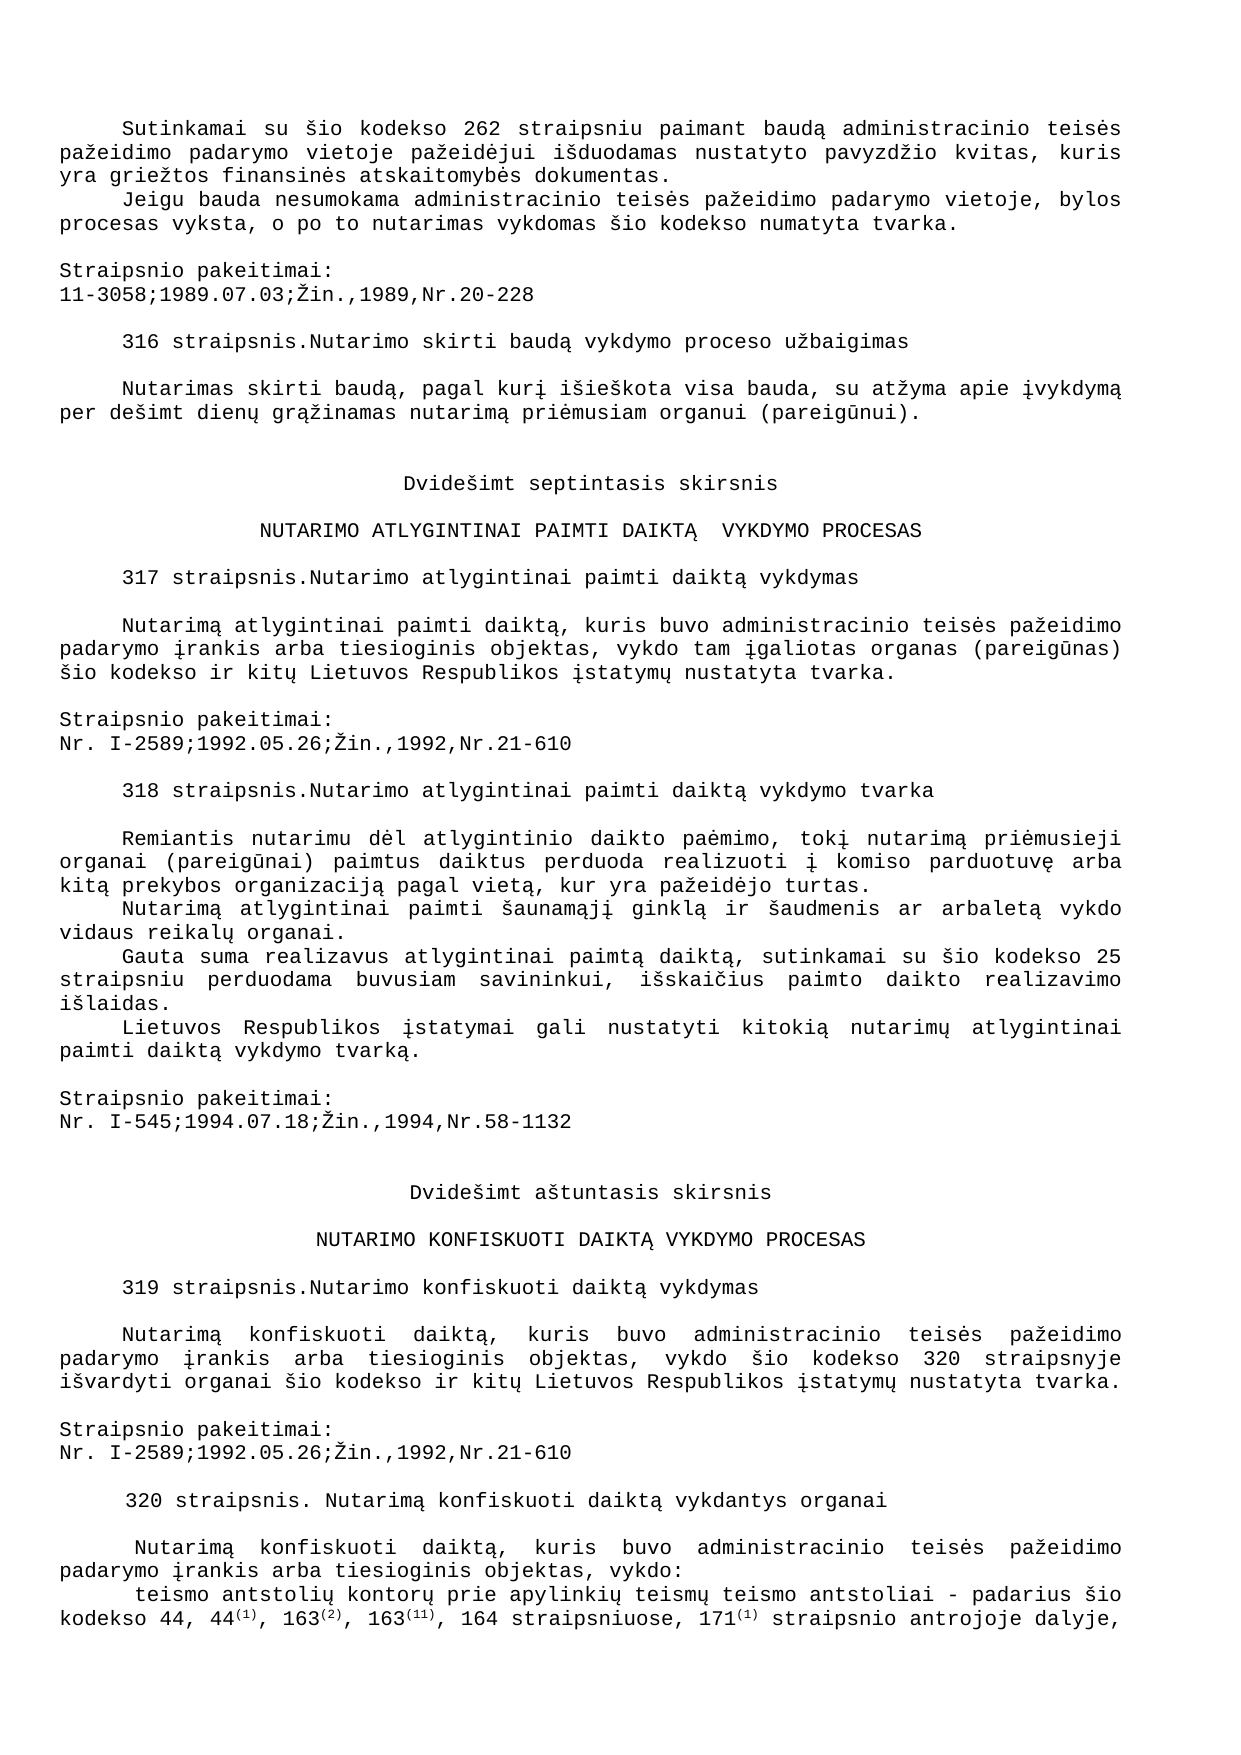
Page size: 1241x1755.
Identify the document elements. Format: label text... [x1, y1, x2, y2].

text Nr. I-545;1994.07.18;Žin.,1994,Nr.58-1132 [59, 1111, 1122, 1135]
text Jeigu bauda nesumokama administracinio teisės pažeidimo padarymo vietoje, bylos procesas vyksta, o po to nutarimas vykdomas šio kodekso numatyta tvarka. [59, 189, 1122, 236]
text NUTARIMO KONFISKUOTI DAIKTĄ VYKDYMO PROCESAS [59, 1229, 1122, 1253]
text 320 straipsnis. Nutarimą konfiskuoti daiktą vykdantys organai [59, 1489, 1122, 1513]
text Nutarimą atlygintinai paimti daiktą, kuris buvo administracinio teisės pažeidimo padarymo įrankis arba tiesioginis objektas, vykdo tam įgaliotas organas (pareigūnas) šio kodekso ir kitų Lietuvos Respublikos įstatymų nustatyta tvarka. [59, 615, 1122, 686]
text Straipsnio pakeitimai: [59, 1088, 1122, 1111]
text Dvidešimt aštuntasis skirsnis [59, 1182, 1122, 1206]
text teismo antstolių kontorų prie apylinkių teismų teismo antstoliai - padarius šio kodekso 44, 44(1), 163(2), 163(11), 164 straipsniuose, 171(1) straipsnio antrojoje dalyje, [59, 1584, 1122, 1631]
text Remiantis nutarimu dėl atlygintinio daikto paėmimo, tokį nutarimą priėmusieji organai (pareigūnai) paimtus daiktus perduoda realizuoti į komiso parduotuvę arba kitą prekybos organizaciją pagal vietą, kur yra pažeidėjo turtas. [59, 827, 1122, 898]
text 319 straipsnis.Nutarimo konfiskuoti daiktą vykdymas [59, 1277, 1122, 1300]
text Straipsnio pakeitimai: [59, 709, 1122, 733]
text Nutarimą atlygintinai paimti šaunamąjį ginklą ir šaudmenis ar arbaletą vykdo vidaus reikalų organai. [59, 898, 1122, 946]
text Straipsnio pakeitimai: [59, 260, 1122, 284]
text Sutinkamai su šio kodekso 262 straipsniu paimant baudą administracinio teisės pažeidimo padarymo vietoje pažeidėjui išduodamas nustatyto pavyzdžio kvitas, kuris yra griežtos finansinės atskaitomybės dokumentas. [59, 118, 1122, 189]
text 11-3058;1989.07.03;Žin.,1989,Nr.20-228 [59, 284, 1122, 307]
text Gauta suma realizavus atlygintinai paimtą daiktą, sutinkamai su šio kodekso 25 straipsniu perduodama buvusiam savininkui, išskaičius paimto daikto realizavimo išlaidas. [59, 946, 1122, 1017]
text 317 straipsnis.Nutarimo atlygintinai paimti daiktą vykdymas [59, 567, 1122, 591]
text Nutarimą konfiskuoti daiktą, kuris buvo administracinio teisės pažeidimo padarymo įrankis arba tiesioginis objektas, vykdo: [59, 1537, 1122, 1584]
text Lietuvos Respublikos įstatymai gali nustatyti kitokią nutarimų atlygintinai paimti daiktą vykdymo tvarką. [59, 1017, 1122, 1064]
text Nutarimą konfiskuoti daiktą, kuris buvo administracinio teisės pažeidimo padarymo įrankis arba tiesioginis objektas, vykdo šio kodekso 320 straipsnyje išvardyti organai šio kodekso ir kitų Lietuvos Respublikos įstatymų nustatyta tvarka. [59, 1324, 1122, 1395]
text Nr. I-2589;1992.05.26;Žin.,1992,Nr.21-610 [59, 733, 1122, 757]
text NUTARIMO ATLYGINTINAI PAIMTI DAIKTĄ VYKDYMO PROCESAS [59, 520, 1122, 544]
text 316 straipsnis.Nutarimo skirti baudą vykdymo proceso užbaigimas [59, 331, 1122, 354]
text 318 straipsnis.Nutarimo atlygintinai paimti daiktą vykdymo tvarka [59, 780, 1122, 804]
text Nutarimas skirti baudą, pagal kurį išieškota visa bauda, su atžyma apie įvykdymą per dešimt dienų grąžinamas nutarimą priėmusiam organui (pareigūnui). [59, 378, 1122, 426]
text Straipsnio pakeitimai: [59, 1419, 1122, 1442]
text Nr. I-2589;1992.05.26;Žin.,1992,Nr.21-610 [59, 1442, 1122, 1466]
text Dvidešimt septintasis skirsnis [59, 473, 1122, 496]
